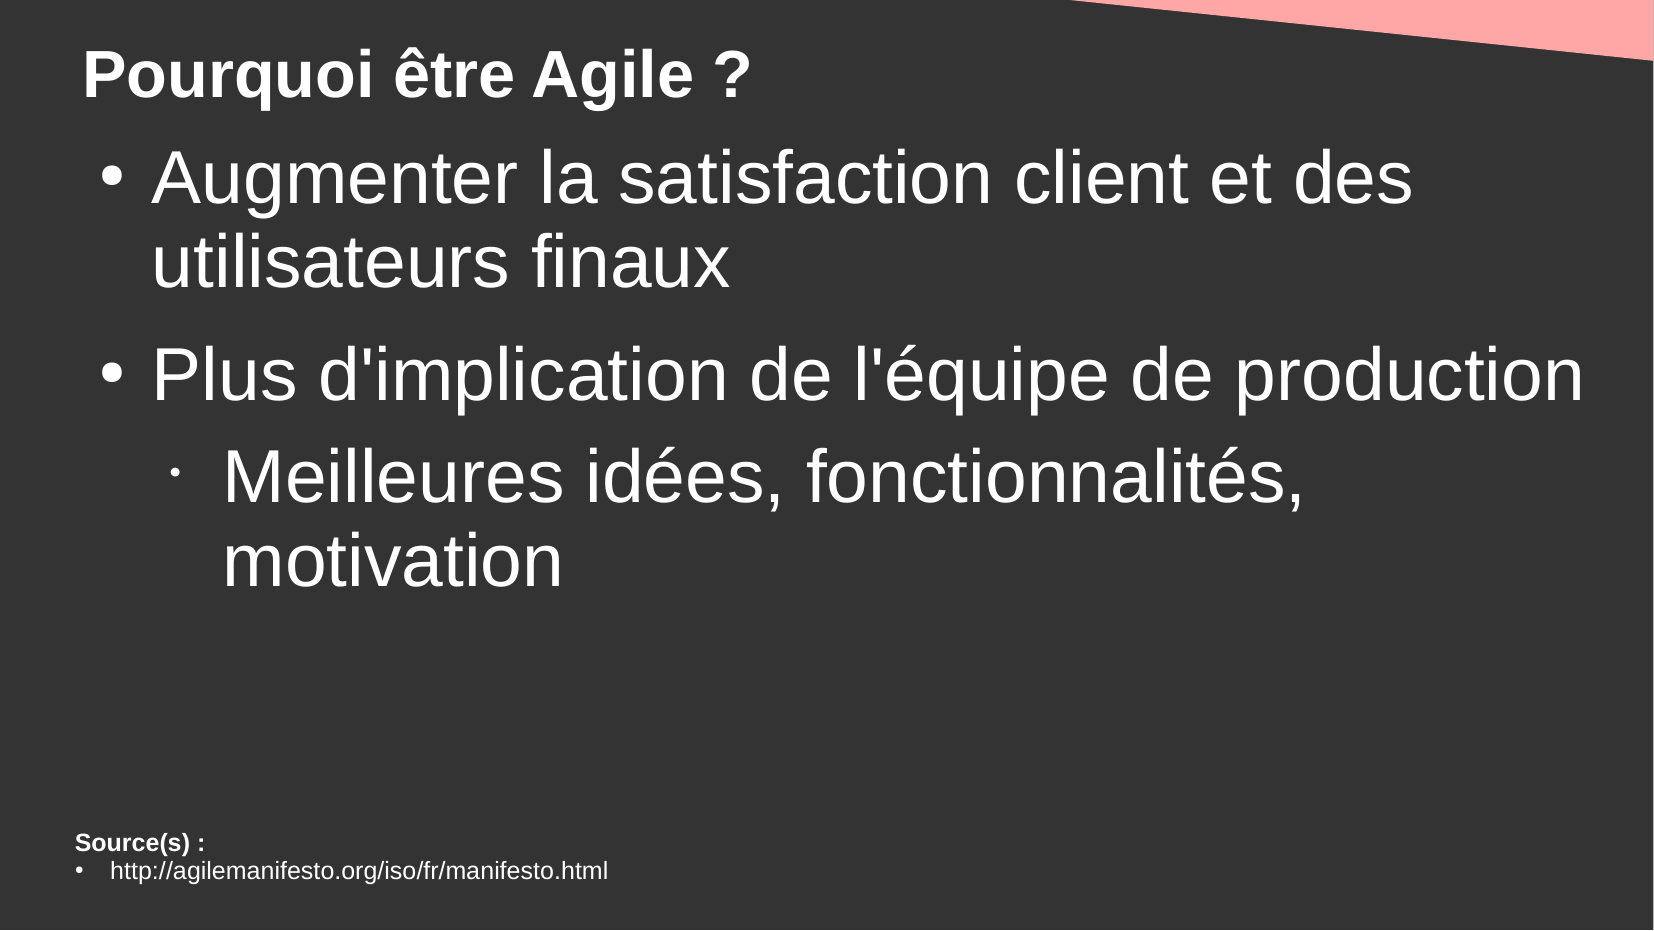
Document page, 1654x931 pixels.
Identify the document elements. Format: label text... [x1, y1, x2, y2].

title Pourquoi être Agile ? [82, 37, 1571, 122]
list Augmenter la satisfaction client et des utilisateurs finaux Plus d'implication de l'équipe de production Meilleures idées, fonctionnalités, motivation [80, 135, 1620, 777]
text_box Source(s) : http://agilemanifesto.org/iso/fr/manifesto.html [59, 821, 1546, 920]
text_box [1069, 0, 1654, 61]
